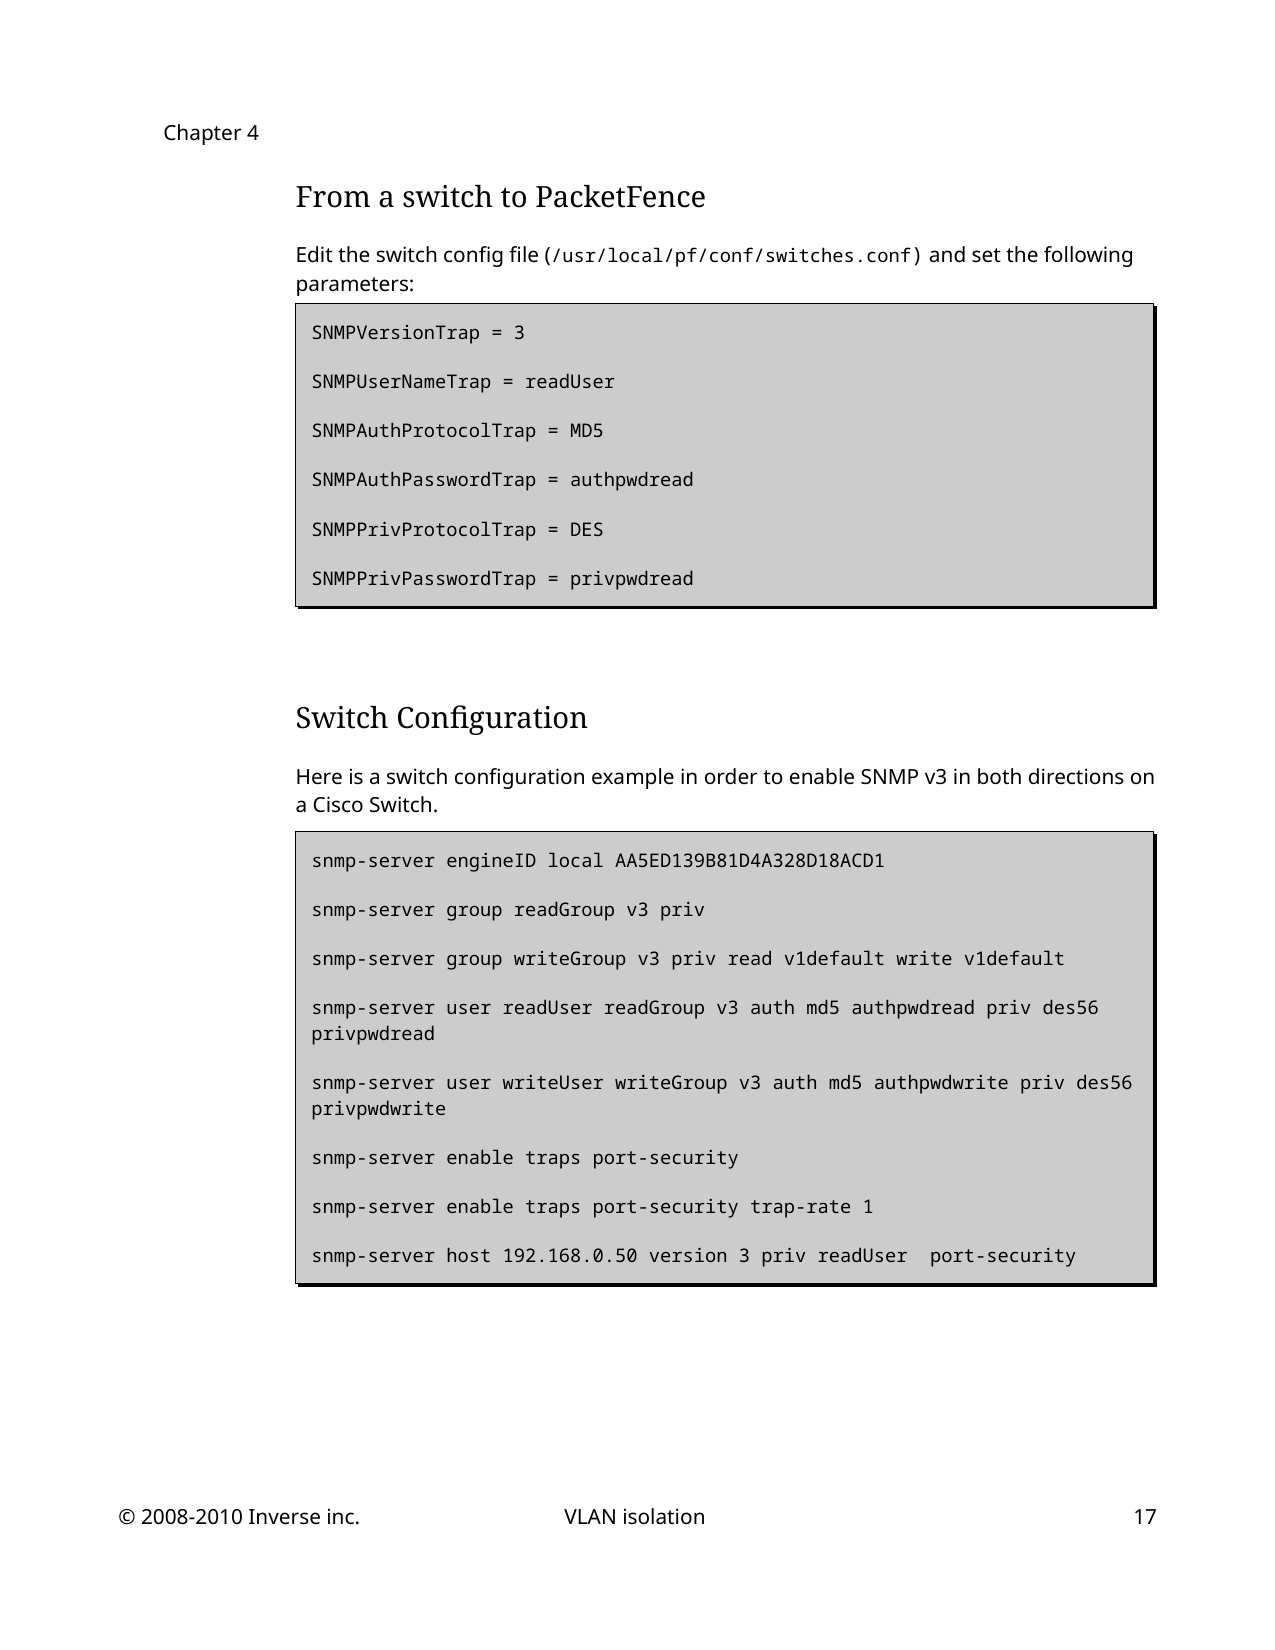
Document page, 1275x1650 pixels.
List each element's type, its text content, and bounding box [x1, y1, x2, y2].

text snmp-server group writeGroup v3 priv read v1default write v1default [296, 929, 1153, 971]
text snmp-server enable traps port-security [296, 1128, 1153, 1169]
text snmp-server enable traps port-security trap-rate 1 [296, 1177, 1153, 1219]
text Edit the switch config file (/usr/local/pf/conf/switches.conf) and set the following parameters: [295, 241, 1157, 297]
text snmp-server host 192.168.0.50 version 3 priv readUser port-security [296, 1226, 1153, 1283]
subtitle From a switch to PacketFence [295, 176, 1157, 216]
text snmp-server engineID local AA5ED139B81D4A328D18ACD1 [296, 832, 1153, 873]
text SNMPAuthProtocolTrap = MD5 [296, 402, 1153, 443]
text SNMPUserNameTrap = readUser [296, 352, 1153, 394]
text snmp-server user writeUser writeGroup v3 auth md5 authpwdwrite priv des56 privpwdwrite [296, 1053, 1153, 1120]
text SNMPAuthPasswordTrap = authpwdread [296, 451, 1153, 492]
text snmp-server user readUser readGroup v3 auth md5 authpwdread priv des56 privpwdread [296, 979, 1153, 1046]
text Here is a switch configuration example in order to enable SNMP v3 in both directions on a Cisco Switch. [295, 762, 1157, 819]
text SNMPPrivProtocolTrap = DES [296, 500, 1153, 541]
text snmp-server group readGroup v3 priv [296, 880, 1153, 922]
subtitle Switch Configuration [295, 697, 1157, 737]
text SNMPPrivPasswordTrap = privpwdread [296, 549, 1153, 606]
text SNMPVersionTrap = 3 [296, 304, 1153, 345]
